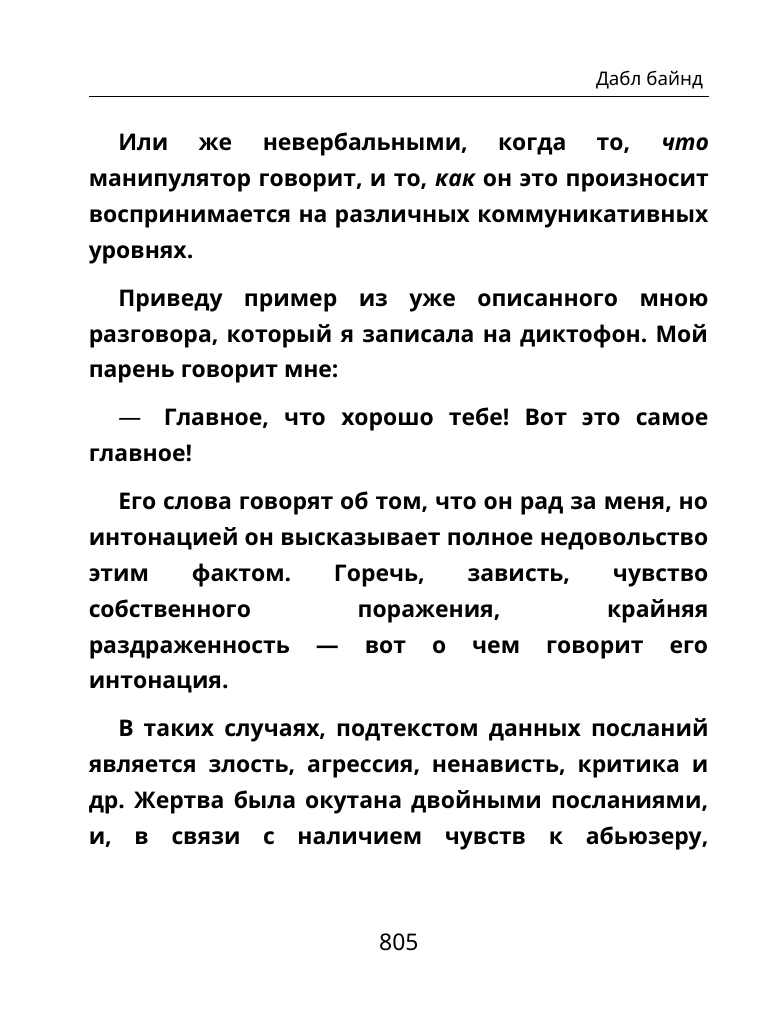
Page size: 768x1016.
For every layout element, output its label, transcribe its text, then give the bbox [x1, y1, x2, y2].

text Его слова говорят об том, что он рад за меня, но интонацией он высказывает полное недовольство этим фактом. Горечь, зависть, чувство собственного поражения, крайняя раздраженность — вот о чем говорит его интонация. [88, 485, 709, 696]
text В таких случаях, подтекстом данных посланий является злость, агрессия, ненависть, критика и др. Жертва была окутана двойными посланиями, и, в связи с наличием чувств к абьюзеру, [88, 712, 709, 851]
text Или же невербальными, когда то, что манипулятор говорит, и то, как он это произносит воспринимается на различных коммуникативных уровнях. [88, 126, 709, 265]
list Главное, что хорошо тебе! Вот это самое главное! [88, 401, 709, 468]
text Приведу пример из уже описанного мною разговора, который я записала на диктофон. Мой парень говорит мне: [88, 282, 709, 385]
